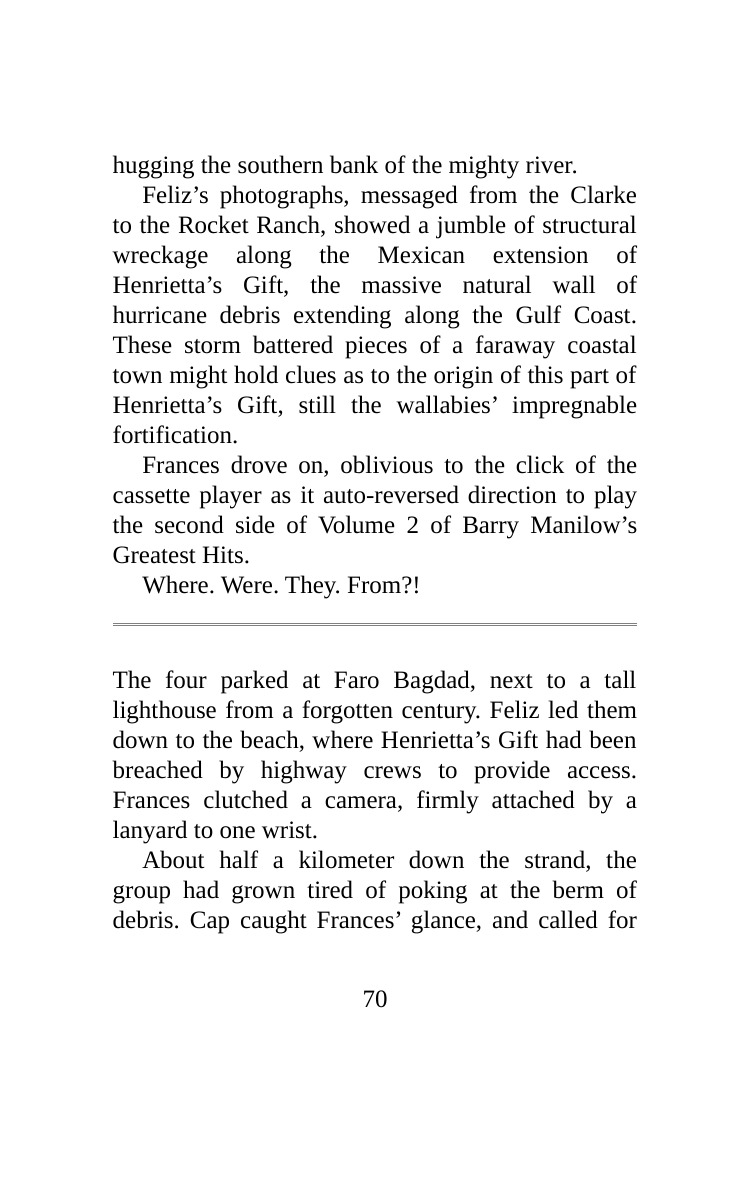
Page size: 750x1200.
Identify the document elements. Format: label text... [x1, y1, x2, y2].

text Feliz’s photographs, messaged from the Clarke to the Rocket Ranch, showed a jumble of structural wreckage along the Mexican extension of Henrietta’s Gift, the massive natural wall of hurricane debris extending along the Gulf Coast. These storm battered pieces of a faraway coastal town might hold clues as to the origin of this part of Henrietta’s Gift, still the wallabies’ impregnable fortification. [112, 180, 637, 450]
text Frances drove on, oblivious to the click of the cassette player as it auto-reversed direction to play the second side of Volume 2 of Barry Manilow’s Greatest Hits. [112, 450, 637, 570]
text About half a kilometer down the strand, the group had grown tired of poking at the berm of debris. Cap caught Frances’ glance, and called for [112, 844, 637, 934]
text The four parked at Faro Bagdad, next to a tall lighthouse from a forgotten century. Feliz led them down to the beach, where Henrietta’s Gift had been breached by highway crews to provide access. Frances clutched a camera, firmly attached by a lanyard to one wrist. [112, 664, 637, 844]
text hugging the southern bank of the mighty river. [112, 150, 637, 180]
text Where. Were. They. From?! [112, 570, 637, 600]
